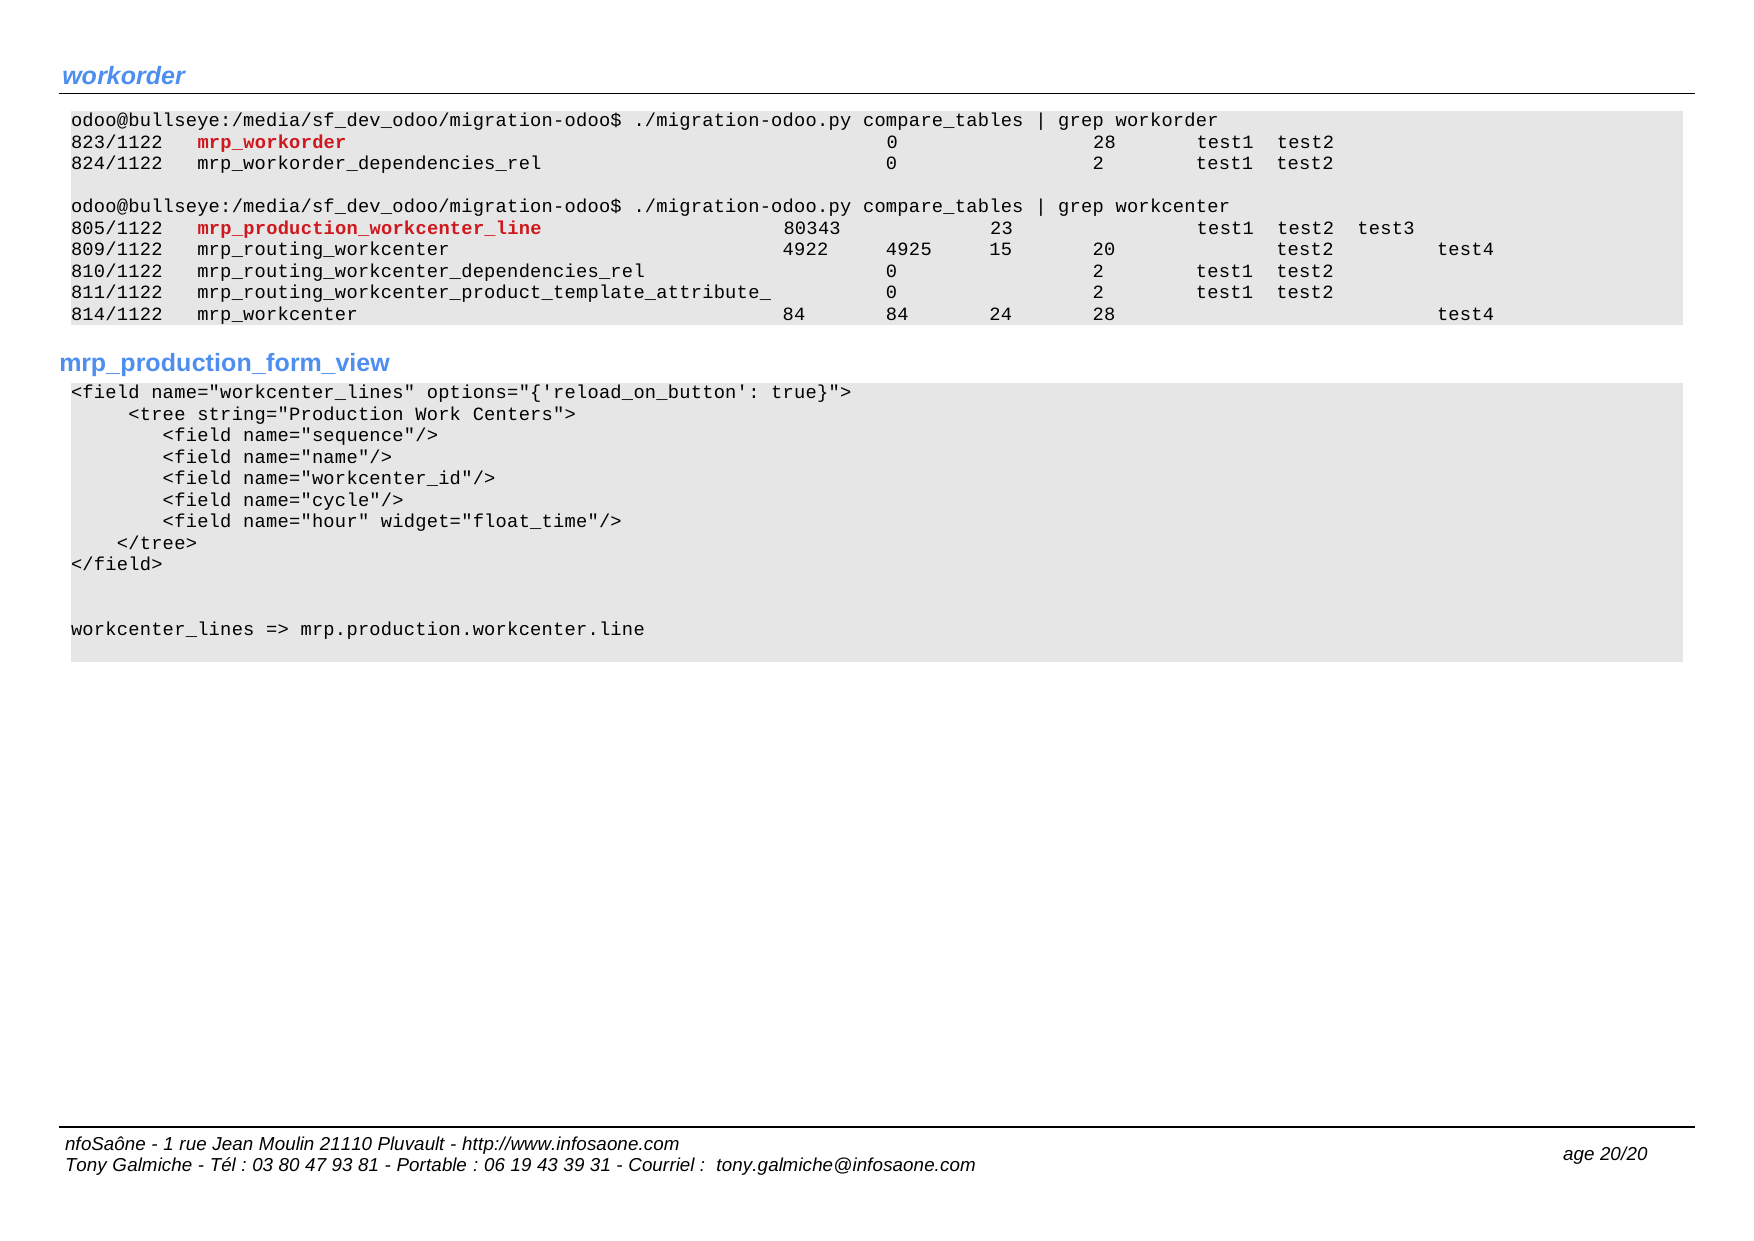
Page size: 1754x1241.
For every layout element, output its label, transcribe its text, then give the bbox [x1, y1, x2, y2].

text odoo@bullseye:/media/sf_dev_odoo/migration-odoo$ ./migration-odoo.py compare_tables | grep workorder [71, 111, 1683, 132]
text odoo@bullseye:/media/sf_dev_odoo/migration-odoo$ ./migration-odoo.py compare_tables | grep workcenter [71, 197, 1683, 218]
text 824/1122 mrp_workorder_dependencies_rel 0 2 test1 test2 [71, 154, 1683, 175]
text 810/1122 mrp_routing_workcenter_dependencies_rel 0 2 test1 test2 [71, 261, 1683, 282]
subtitle workorder [59, 59, 1695, 93]
text 823/1122 mrp_workorder 0 28 test1 test2 [71, 132, 1683, 154]
text 811/1122 mrp_routing_workcenter_product_template_attribute_ 0 2 test1 test2 [71, 282, 1683, 304]
text <field name="workcenter_lines" options="{'reload_on_button': true}"> [71, 383, 1683, 404]
text </tree> [71, 533, 1683, 554]
text workcenter_lines => mrp.production.workcenter.line [71, 619, 1683, 640]
text <field name="workcenter_id"/> [71, 469, 1683, 490]
text 814/1122 mrp_workcenter 84 84 24 28 test4 [71, 304, 1683, 325]
text 809/1122 mrp_routing_workcenter 4922 4925 15 20 test2 test4 [71, 239, 1683, 261]
subtitle mrp_production_form_view [59, 349, 1695, 377]
text 805/1122 mrp_production_workcenter_line 80343 23 test1 test2 test3 [71, 218, 1683, 239]
text <tree string="Production Work Centers"> [71, 404, 1683, 426]
text <field name="hour" widget="float_time"/> [71, 512, 1683, 533]
text <field name="cycle"/> [71, 490, 1683, 512]
text <field name="sequence"/> [71, 426, 1683, 447]
text </field> [71, 554, 1683, 576]
text <field name="name"/> [71, 447, 1683, 469]
